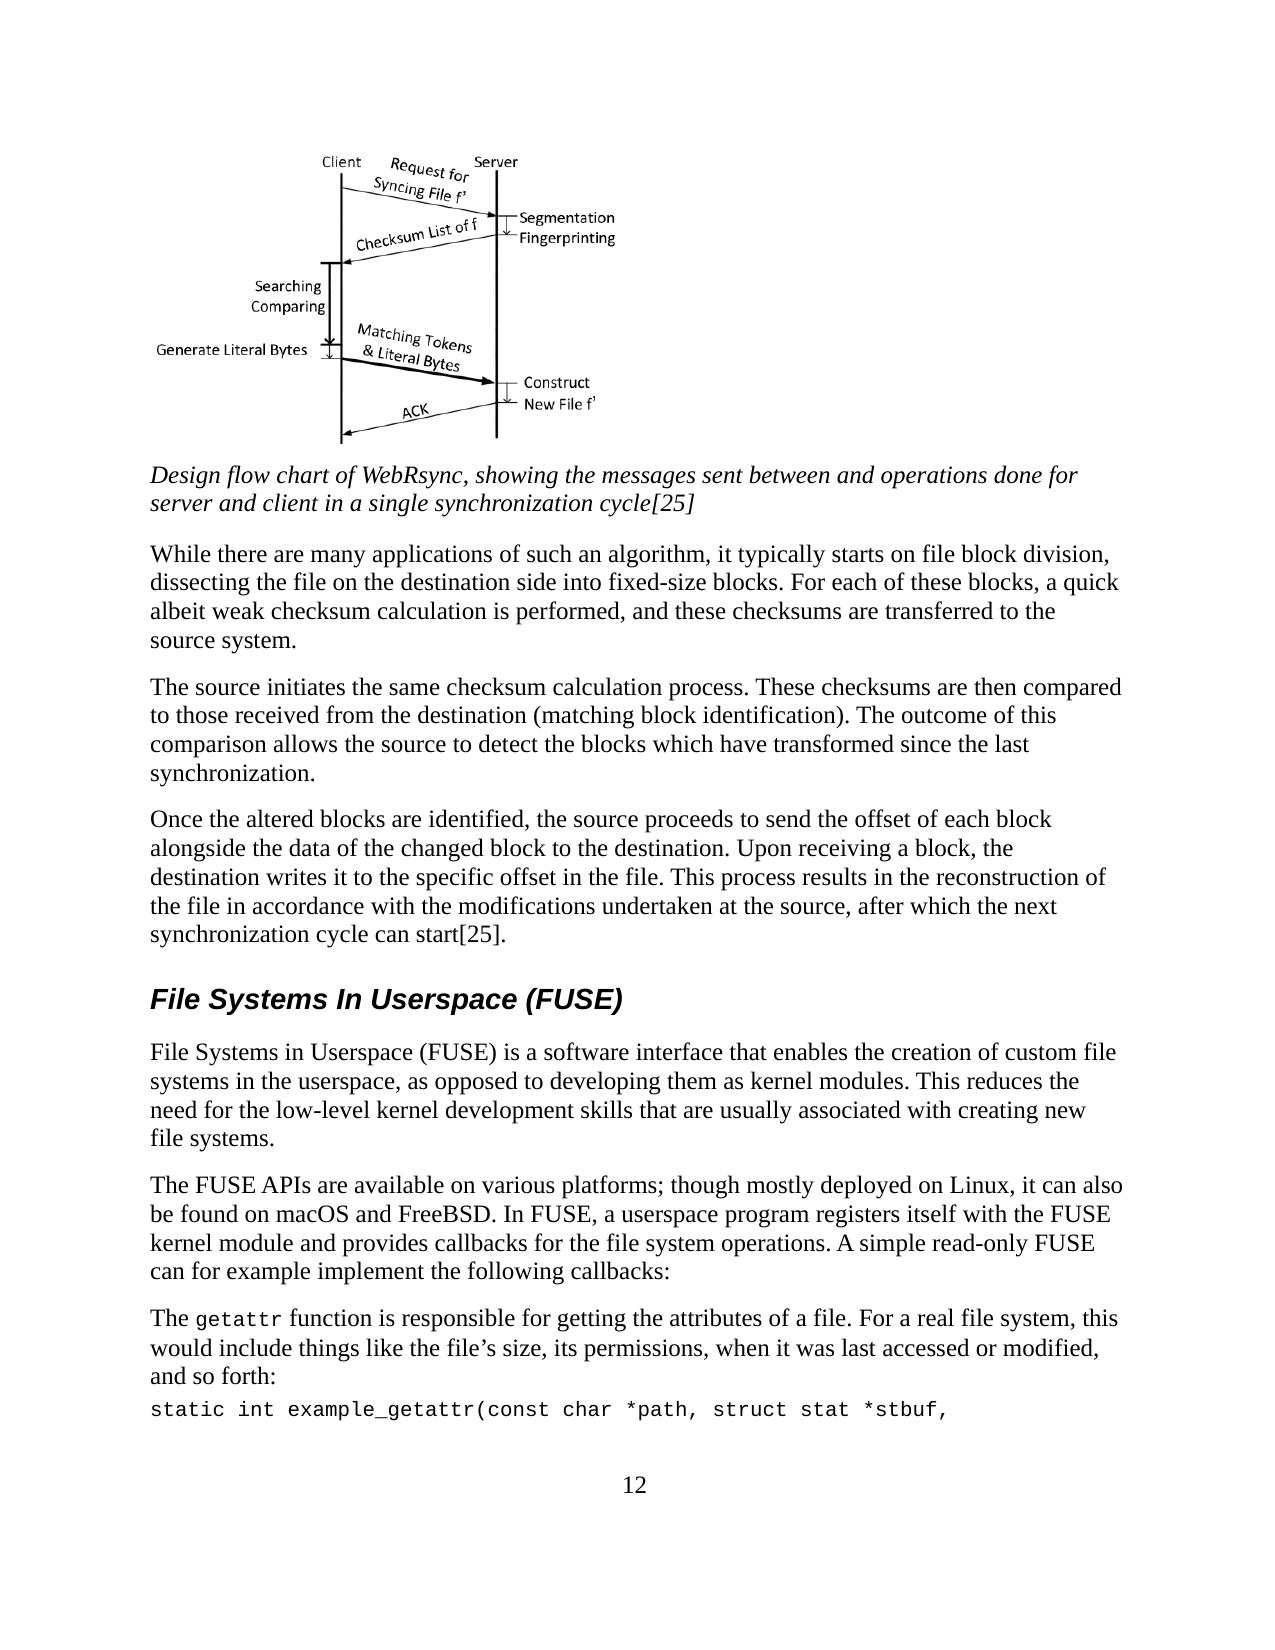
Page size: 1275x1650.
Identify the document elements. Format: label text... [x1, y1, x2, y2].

subtitle File Systems In Userspace (FUSE) [150, 982, 1125, 1016]
text Once the altered blocks are identified, the source proceeds to send the offset of each block alongside the data of the changed block to the destination. Upon receiving a block, the destination writes it to the specific offset in the file. This process results in the reconstruction of the file in accordance with the modifications undertaken at the source, after which the next synchronization cycle can start[25]. [150, 804, 1125, 948]
text The source initiates the same checksum calculation process. These checksums are then compared to those received from the destination (matching block identification). The outcome of this comparison allows the source to detect the blocks which have transformed since the last synchronization. [150, 672, 1125, 787]
text The FUSE APIs are available on various platforms; though mostly deployed on Linux, it can also be found on macOS and FreeBSD. In FUSE, a userspace program registers itself with the FUSE kernel module and provides callbacks for the file system operations. A simple read-only FUSE can for example implement the following callbacks: [150, 1170, 1125, 1285]
picture [150, 150, 619, 448]
text File Systems in Userspace (FUSE) is a software interface that enables the creation of custom file systems in the userspace, as opposed to developing them as kernel modules. This reduces the need for the low-level kernel development skills that are usually associated with creating new file systems. [150, 1037, 1125, 1152]
text Design flow chart of WebRsync, showing the messages sent between and operations done for server and client in a single synchronization cycle[25] [150, 460, 1125, 517]
text The getattr function is responsible for getting the attributes of a file. For a real file system, this would include things like the file’s size, its permissions, when it was last accessed or modified, and so forth: [150, 1303, 1125, 1390]
text While there are many applications of such an algorithm, it typically starts on file block division, dissecting the file on the destination side into fixed-size blocks. For each of these blocks, a quick albeit weak checksum calculation is performed, and these checksums are transferred to the source system. [150, 539, 1125, 654]
text static int example_getattr(const char *path, struct stat *stbuf, [150, 1399, 1125, 1423]
